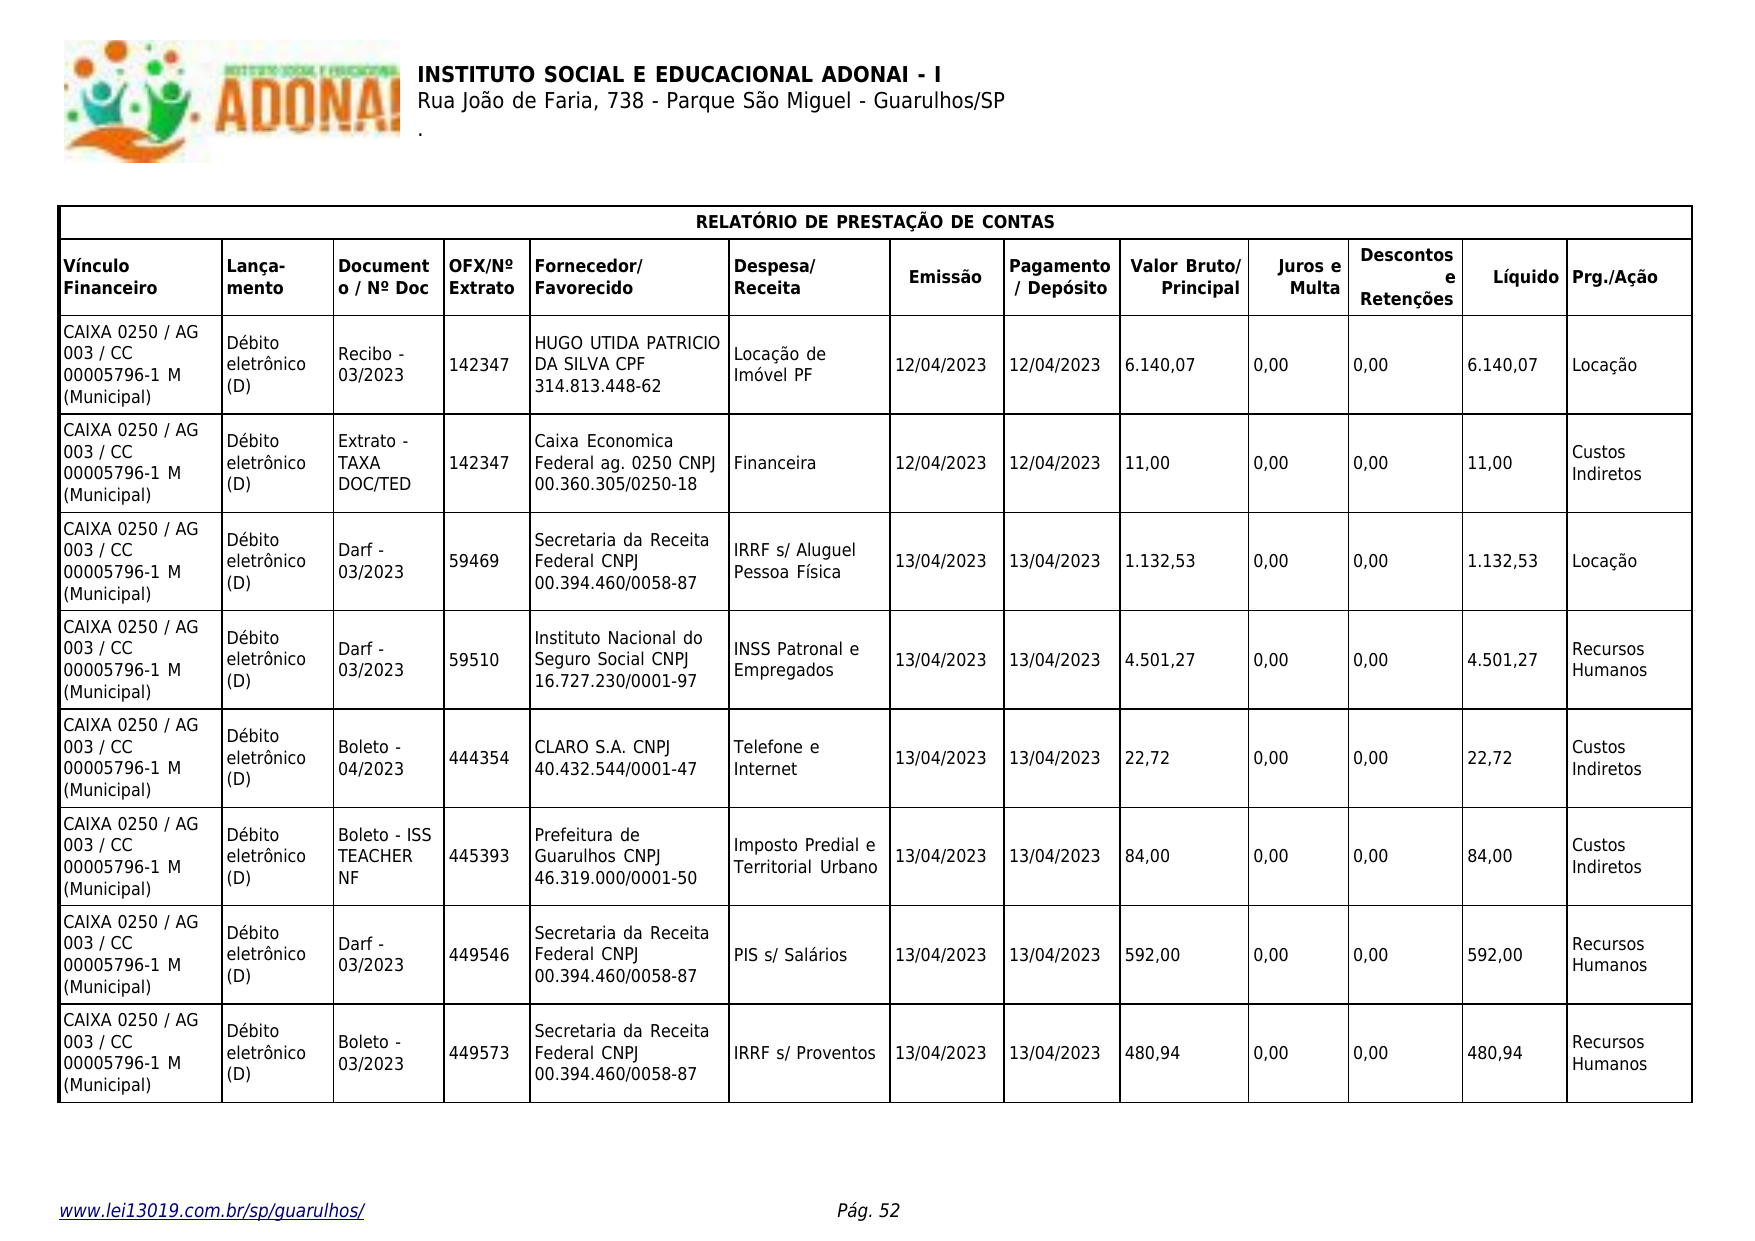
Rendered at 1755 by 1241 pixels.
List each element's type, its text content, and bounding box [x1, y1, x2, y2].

table_cell 13/04/2023 [1005, 906, 1119, 1003]
table_cell OFX/Nº Extrato [445, 240, 529, 315]
table_cell Descontos e Retenções [1349, 240, 1462, 315]
table_cell Prg./Ação [1568, 240, 1691, 315]
table_cell Caixa Economica Federal ag. 0250 CNPJ 00.360.305/0250-18 [531, 415, 728, 511]
table_cell INSS Patronal e Empregados [730, 611, 889, 708]
table_cell Boleto - ISS TEACHER NF [334, 808, 443, 905]
table_cell Extrato - TAXA DOC/TED [334, 415, 443, 511]
table_cell Secretaria da Receita Federal CNPJ 00.394.460/0058-87 [531, 513, 728, 610]
table_cell 84,00 [1121, 808, 1248, 905]
table_cell CLARO S.A. CNPJ 40.432.544/0001-47 [531, 710, 728, 806]
table_cell Boleto - 04/2023 [334, 710, 443, 806]
table_cell 0,00 [1249, 906, 1348, 1003]
table_cell Locação [1568, 513, 1691, 610]
table_cell 12/04/2023 [891, 316, 1003, 413]
table_cell 6.140,07 [1463, 316, 1566, 413]
table_cell 0,00 [1349, 415, 1462, 511]
table_cell 0,00 [1249, 808, 1348, 905]
table_cell 6.140,07 [1121, 316, 1248, 413]
table_cell Débito eletrônico (D) [223, 611, 333, 708]
table_cell 0,00 [1349, 906, 1462, 1003]
table_cell 592,00 [1121, 906, 1248, 1003]
table_cell 1.132,53 [1121, 513, 1248, 610]
table_cell CAIXA 0250 / AG 003 / CC 00005796-1 M (Municipal) [61, 513, 221, 610]
table_cell Locação de Imóvel PF [730, 316, 889, 413]
table_cell Custos Indiretos [1568, 710, 1691, 806]
table_cell HUGO UTIDA PATRICIO DA SILVA CPF 314.813.448-62 [531, 316, 728, 413]
table_cell 0,00 [1249, 611, 1348, 708]
table_cell Secretaria da Receita Federal CNPJ 00.394.460/0058-87 [531, 1005, 728, 1101]
table_cell Débito eletrônico (D) [223, 415, 333, 511]
table_cell 13/04/2023 [1005, 1005, 1119, 1101]
table_cell Boleto - 03/2023 [334, 1005, 443, 1101]
table_cell 480,94 [1463, 1005, 1566, 1101]
table_cell 449546 [445, 906, 529, 1003]
table_cell 11,00 [1463, 415, 1566, 511]
table_cell CAIXA 0250 / AG 003 / CC 00005796-1 M (Municipal) [61, 1005, 221, 1101]
table_cell 12/04/2023 [891, 415, 1003, 511]
table_cell Pagamento / Depósito [1005, 240, 1119, 315]
table_cell 142347 [445, 415, 529, 511]
table_cell 12/04/2023 [1005, 316, 1119, 413]
table_cell 4.501,27 [1463, 611, 1566, 708]
table_cell Fornecedor/ Favorecido [531, 240, 728, 315]
table_cell Débito eletrônico (D) [223, 906, 333, 1003]
table_cell 13/04/2023 [891, 710, 1003, 806]
table_cell 0,00 [1249, 710, 1348, 806]
table_cell 444354 [445, 710, 529, 806]
table_cell 13/04/2023 [891, 513, 1003, 610]
table_cell Débito eletrônico (D) [223, 316, 333, 413]
table_cell Lança- mento [223, 240, 333, 315]
table_cell Darf - 03/2023 [334, 906, 443, 1003]
table_cell Document o / Nº Doc [334, 240, 443, 315]
table_cell Débito eletrônico (D) [223, 808, 333, 905]
table_cell 445393 [445, 808, 529, 905]
table_cell 480,94 [1121, 1005, 1248, 1101]
table_cell 13/04/2023 [891, 1005, 1003, 1101]
table_cell Custos Indiretos [1568, 808, 1691, 905]
table_cell 13/04/2023 [1005, 611, 1119, 708]
table_cell 0,00 [1249, 415, 1348, 511]
table_cell Darf - 03/2023 [334, 513, 443, 610]
table_cell Recibo - 03/2023 [334, 316, 443, 413]
table_cell PIS s/ Salários [730, 906, 889, 1003]
table_cell IRRF s/ Proventos [730, 1005, 889, 1101]
table_cell Recursos Humanos [1568, 906, 1691, 1003]
table_cell Prefeitura de Guarulhos CNPJ 46.319.000/0001-50 [531, 808, 728, 905]
table_cell 0,00 [1249, 513, 1348, 610]
table_cell Despesa/ Receita [730, 240, 889, 315]
table_cell 0,00 [1349, 808, 1462, 905]
table_cell CAIXA 0250 / AG 003 / CC 00005796-1 M (Municipal) [61, 808, 221, 905]
table_cell CAIXA 0250 / AG 003 / CC 00005796-1 M (Municipal) [61, 906, 221, 1003]
table_cell 0,00 [1249, 1005, 1348, 1101]
table_cell Recursos Humanos [1568, 1005, 1691, 1101]
table_cell Telefone e Internet [730, 710, 889, 806]
table_cell 0,00 [1349, 316, 1462, 413]
table_cell Líquido [1463, 240, 1566, 315]
table_cell 11,00 [1121, 415, 1248, 511]
table_cell Vínculo Financeiro [61, 240, 221, 315]
table_cell 13/04/2023 [1005, 808, 1119, 905]
table_cell CAIXA 0250 / AG 003 / CC 00005796-1 M (Municipal) [61, 415, 221, 511]
table_cell Recursos Humanos [1568, 611, 1691, 708]
table_cell Custos Indiretos [1568, 415, 1691, 511]
table_cell 0,00 [1349, 710, 1462, 806]
table_cell 12/04/2023 [1005, 415, 1119, 511]
table_cell 13/04/2023 [891, 611, 1003, 708]
table_cell 0,00 [1349, 513, 1462, 610]
table_cell 0,00 [1349, 1005, 1462, 1101]
table_cell 142347 [445, 316, 529, 413]
table_cell 13/04/2023 [1005, 513, 1119, 610]
table_cell 59510 [445, 611, 529, 708]
table_cell Emissão [891, 240, 1003, 315]
table_cell CAIXA 0250 / AG 003 / CC 00005796-1 M (Municipal) [61, 710, 221, 806]
table_header RELATÓRIO DE PRESTAÇÃO DE CONTAS [61, 207, 1691, 238]
table_cell 449573 [445, 1005, 529, 1101]
table_cell Débito eletrônico (D) [223, 513, 333, 610]
table_cell IRRF s/ Aluguel Pessoa Física [730, 513, 889, 610]
table_cell Locação [1568, 316, 1691, 413]
table_cell 13/04/2023 [891, 906, 1003, 1003]
table_cell Valor Bruto/ Principal [1121, 240, 1248, 315]
table_cell Débito eletrônico (D) [223, 1005, 333, 1101]
table_cell 1.132,53 [1463, 513, 1566, 610]
table_cell 84,00 [1463, 808, 1566, 905]
table_cell 0,00 [1249, 316, 1348, 413]
table_cell 0,00 [1349, 611, 1462, 708]
table_cell Financeira [730, 415, 889, 511]
table_cell Débito eletrônico (D) [223, 710, 333, 806]
table_cell Instituto Nacional do Seguro Social CNPJ 16.727.230/0001-97 [531, 611, 728, 708]
table_cell 22,72 [1463, 710, 1566, 806]
table_cell Imposto Predial e Territorial Urbano [730, 808, 889, 905]
table_cell Darf - 03/2023 [334, 611, 443, 708]
table_cell 592,00 [1463, 906, 1566, 1003]
table_cell 22,72 [1121, 710, 1248, 806]
table_cell Secretaria da Receita Federal CNPJ 00.394.460/0058-87 [531, 906, 728, 1003]
table_cell CAIXA 0250 / AG 003 / CC 00005796-1 M (Municipal) [61, 611, 221, 708]
table_cell 13/04/2023 [891, 808, 1003, 905]
table_cell 59469 [445, 513, 529, 610]
table_cell Juros e Multa [1249, 240, 1348, 315]
table_cell CAIXA 0250 / AG 003 / CC 00005796-1 M (Municipal) [61, 316, 221, 413]
table_cell 13/04/2023 [1005, 710, 1119, 806]
table_cell 4.501,27 [1121, 611, 1248, 708]
